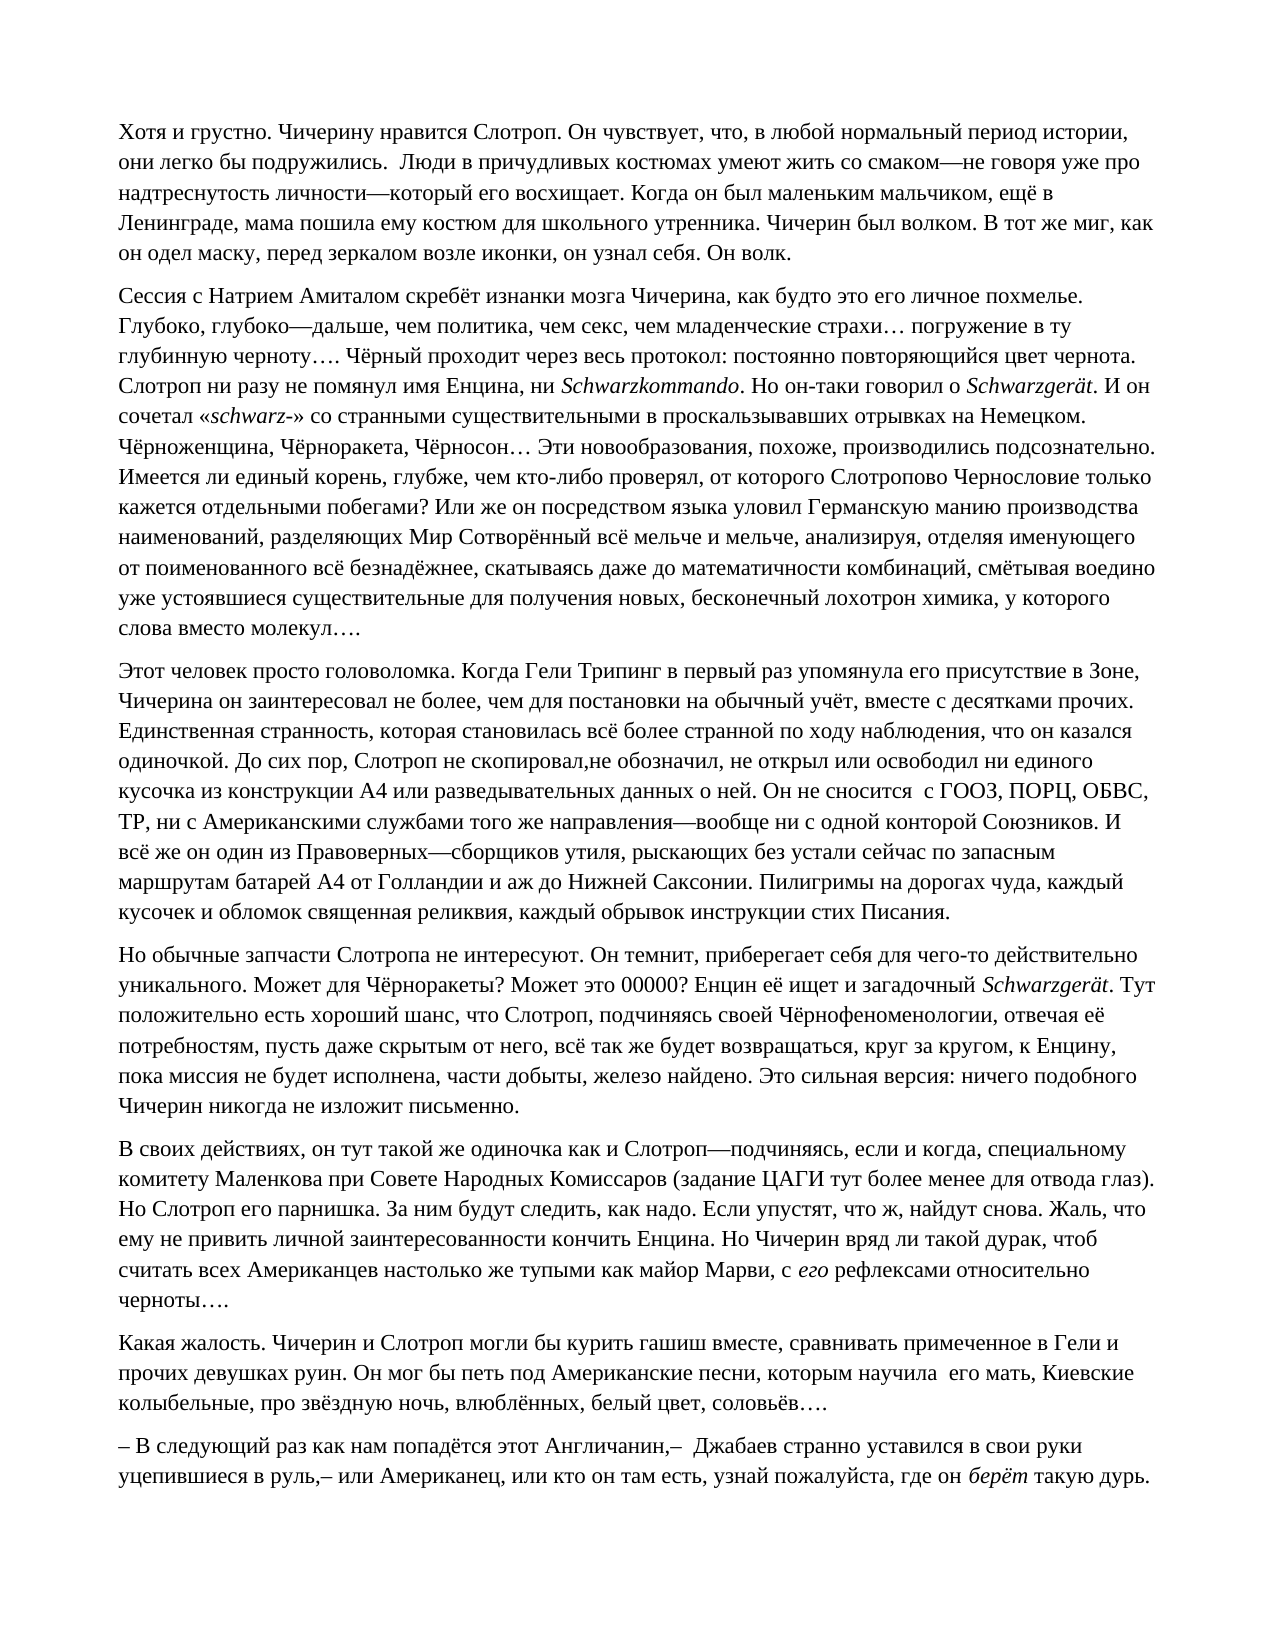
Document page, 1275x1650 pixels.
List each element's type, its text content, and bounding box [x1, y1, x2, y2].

text В своих действиях, он тут такой же одиночка как и Слотроп—подчиняясь, если и когда, специальному комитету Маленкова при Совете Народных Комиссаров (задание ЦАГИ тут более менее для отвода глаз). Но Слотроп его парнишка. За ним будут следить, как надо. Если упустят, что ж, найдут снова. Жаль, что ему не привить личной заинтересованности кончить Енцина. Но Чичерин вряд ли такой дурак, чтоб считать всех Американцев настолько же тупыми как майор Марви, с его рефлексами относительно черноты…. [118, 1135, 1157, 1312]
text Сессия с Натрием Амиталом скребёт изнанки мозга Чичерина, как будто это его личное похмелье. Глубоко, глубоко—дальше, чем политика, чем секс, чем младенческие страхи… погружение в ту глубинную черноту…. Чёрный проходит через весь протокол: постоянно повторяющийся цвет чернота. Слотроп ни разу не помянул имя Енцина, ни Schwarzkommando. Но он-таки говорил о Schwarzgerät. И он сочетал «schwarz-» со странными существительными в проскальзывавших отрывках на Немецком. Чёрноженщина, Чёрноракета, Чёрносон… Эти новообразования, похоже, производились подсознательно. Имеется ли единый корень, глубже, чем кто-либо проверял, от которого Слотропово Чернословие только кажется отдельными побегами? Или же он посредством языка уловил Германскую манию производства наименований, разделяющих Мир Сотворённый всё мельче и мельче, анализируя, отделяя именующего от поименованного всё безнадёжнее, скатываясь даже до математичности комбинаций, смётывая воедино уже устоявшиеся существительные для получения новых, бесконечный лохотрон химика, у которого слова вместо молекул…. [118, 282, 1157, 640]
text Но обычные запчасти Слотропа не интересуют. Он темнит, приберегает себя для чего-то действительно уникального. Может для Чёрноракеты? Может это 00000? Енцин её ищет и загадочный Schwarzgerät. Тут положительно есть хороший шанс, что Слотроп, подчиняясь своей Чёрнофеноменологии, отвечая её потребностям, пусть даже скрытым от него, всё так же будет возвращаться, круг за кругом, к Енцину, пока миссия не будет исполнена, части добыты, железо найдено. Это сильная версия: ничего подобного Чичерин никогда не изложит письменно. [118, 941, 1157, 1118]
text Какая жалость. Чичерин и Слотроп могли бы курить гашиш вместе, сравнивать примеченное в Гели и прочих девушках руин. Он мог бы петь под Американские песни, которым научила его мать, Киевские колыбельные, про звёздную ночь, влюблённых, белый цвет, соловьёв…. [118, 1328, 1157, 1415]
text Хотя и грустно. Чичерину нравится Слотроп. Он чувствует, что, в любой нормальный период истории, они легко бы подружились. Люди в причудливых костюмах умеют жить со смаком—не говоря уже про надтреснутость личности—который его восхищает. Когда он был маленьким мальчиком, ещё в Ленинграде, мама пошила ему костюм для школьного утренника. Чичерин был волком. В тот же миг, как он одел маску, перед зеркалом возле иконки, он узнал себя. Он волк. [118, 118, 1157, 265]
text – В следующий раз как нам попадётся этот Англичанин,– Джабаев странно уставился в свои руки уцепившиеся в руль,– или Американец, или кто он там есть, узнай пожалуйста, где он берёт такую дурь. [118, 1432, 1157, 1488]
text Этот человек просто головоломка. Когда Гели Трипинг в первый раз упомянула его присутствие в Зоне, Чичерина он заинтересовал не более, чем для постановки на обычный учёт, вместе с десятками прочих. Единственная странность, которая становилась всё более странной по ходу наблюдения, что он казался одиночкой. До сих пор, Слотроп не скопировал,не обозначил, не открыл или освободил ни единого кусочка из конструкции А4 или разведывательных данных о ней. Он не сносится с ГООЗ, ПОРЦ, ОБВС, ТР, ни с Американскими службами того же направления—вообще ни с одной конторой Союзников. И всё же он один из Правоверных—сборщиков утиля, рыскающих без устали сейчас по запасным маршрутам батарей А4 от Голландии и аж до Нижней Саксонии. Пилигримы на дорогах чуда, каждый кусочек и обломок священная реликвия, каждый обрывок инструкции стих Писания. [118, 657, 1157, 925]
